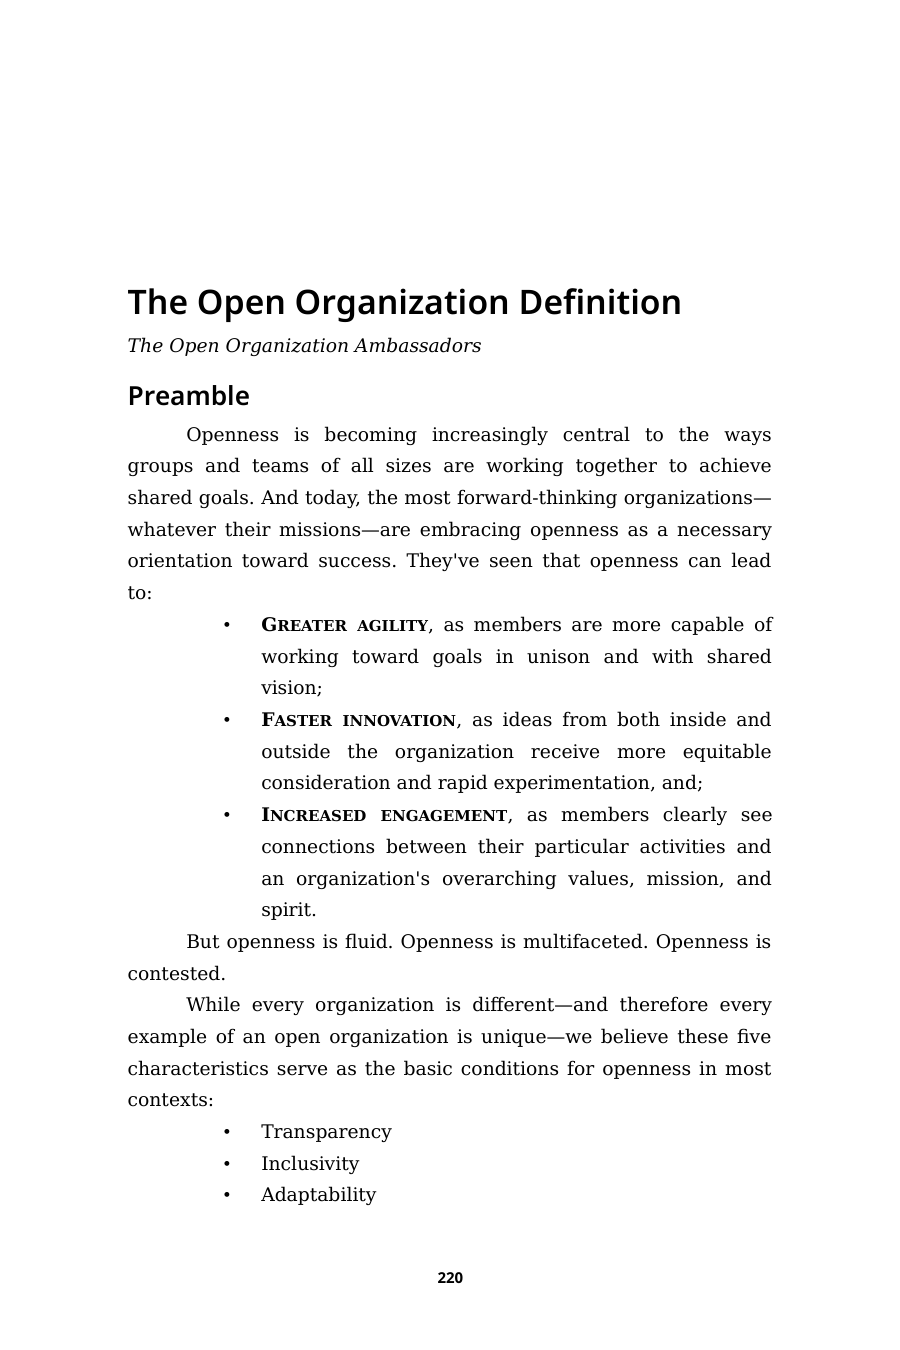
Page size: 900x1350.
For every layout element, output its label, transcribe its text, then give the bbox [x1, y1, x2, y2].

list Increased engagement, as members clearly see connections between their particular activities and an organization's overarching values, mission, and spirit. [223, 804, 772, 921]
list Faster innovation, as ideas from both inside and outside the organization receive more equitable consideration and rapid experimentation, and; [223, 709, 772, 794]
text The Open Organization Ambassadors [127, 335, 772, 357]
subtitle The Open Organization Definition [127, 283, 772, 322]
text While every organization is different—and therefore every example of an open organization is unique—we believe these five characteristics serve as the basic conditions for openness in most contexts: [127, 994, 772, 1111]
text But openness is fluid. Openness is multifaceted. Openness is contested. [127, 931, 772, 985]
list Transparency [223, 1121, 772, 1143]
subtitle Preamble [127, 381, 772, 411]
list Adaptability [223, 1184, 772, 1206]
text Openness is becoming increasingly central to the ways groups and teams of all sizes are working together to achieve shared goals. And today, the most forward-thinking organizations—whatever their missions—are embracing openness as a necessary orientation toward success. They've seen that openness can lead to: [127, 424, 772, 604]
list Greater agility, as members are more capable of working toward goals in unison and with shared vision; [223, 614, 772, 699]
list Inclusivity [223, 1153, 772, 1175]
